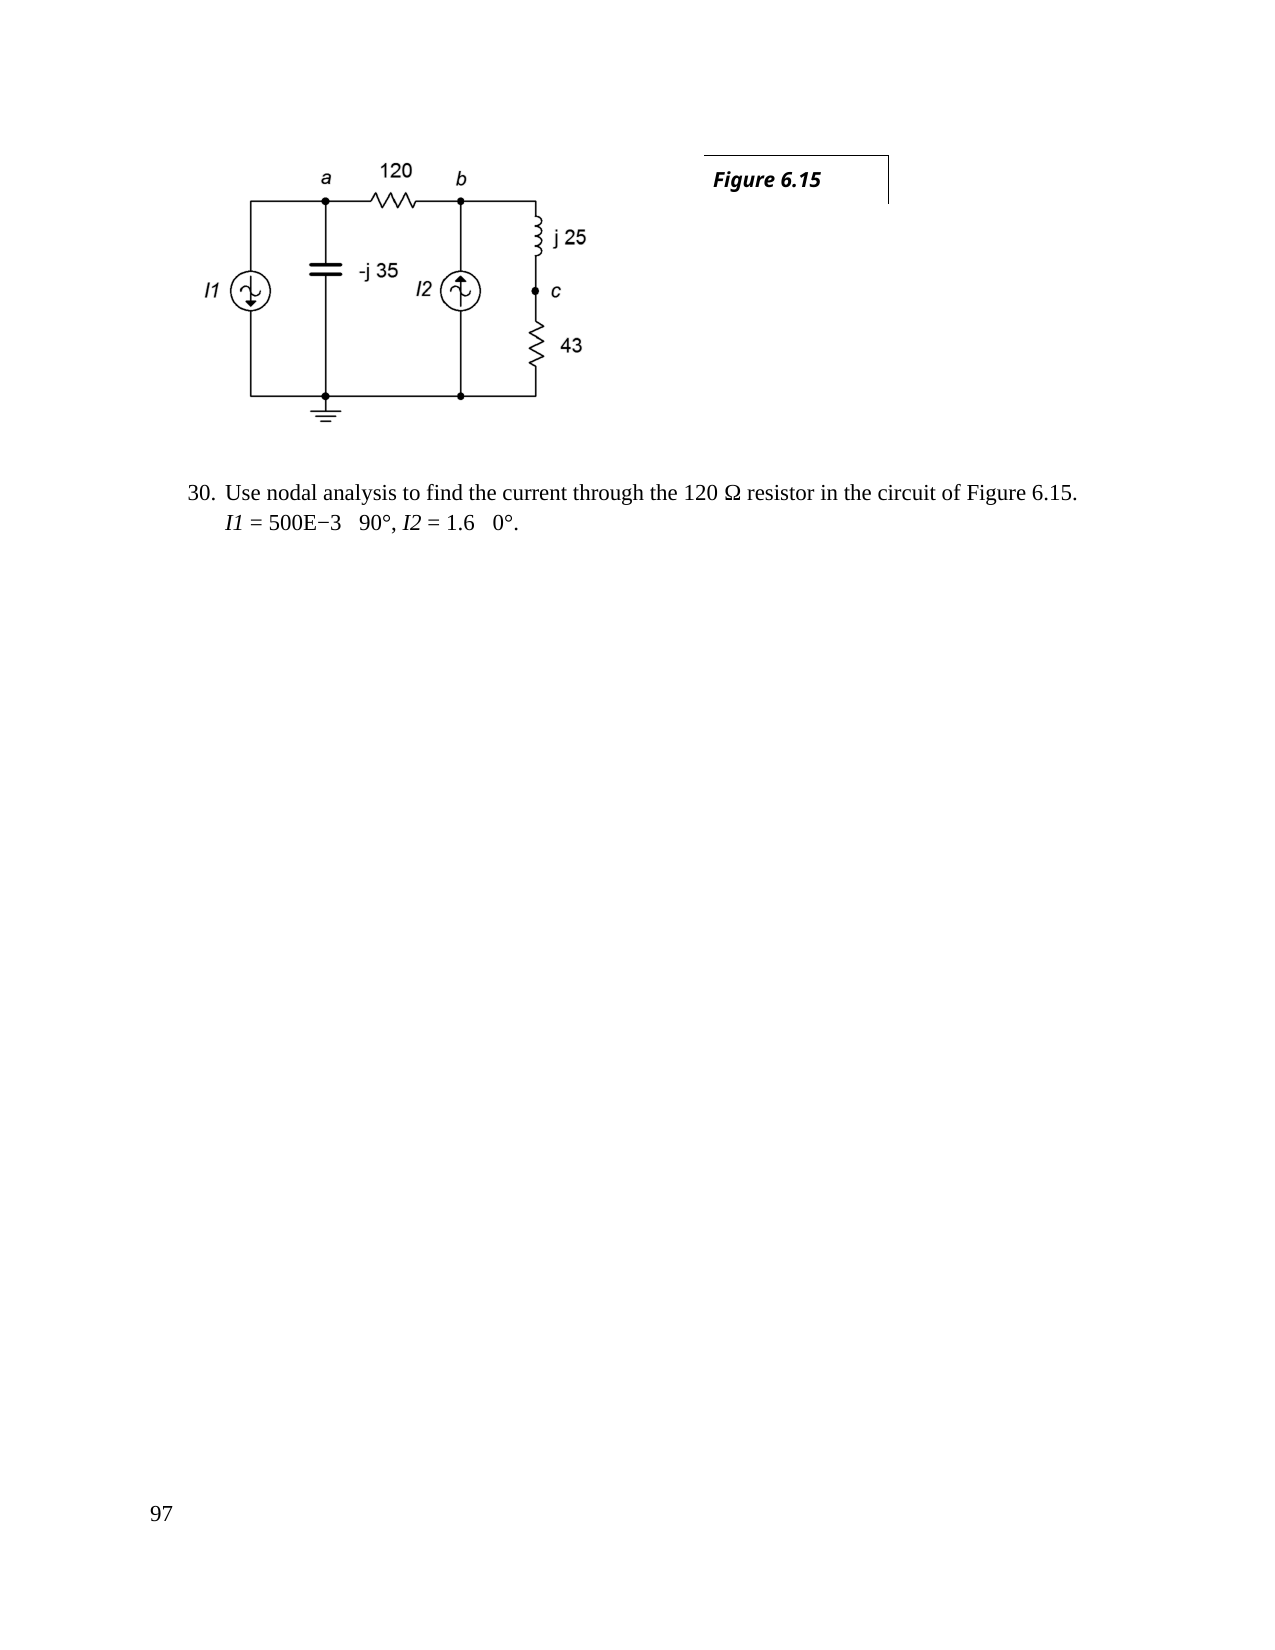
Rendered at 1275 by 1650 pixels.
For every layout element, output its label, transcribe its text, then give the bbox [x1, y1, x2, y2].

list Use nodal analysis to find the current through the 120 Ω resistor in the circuit of Figure 6.15. I1 = 500E−390°, I2 = 1.60°. [187, 479, 1125, 535]
text Figure 6.15 [713, 165, 879, 193]
picture [192, 150, 597, 432]
